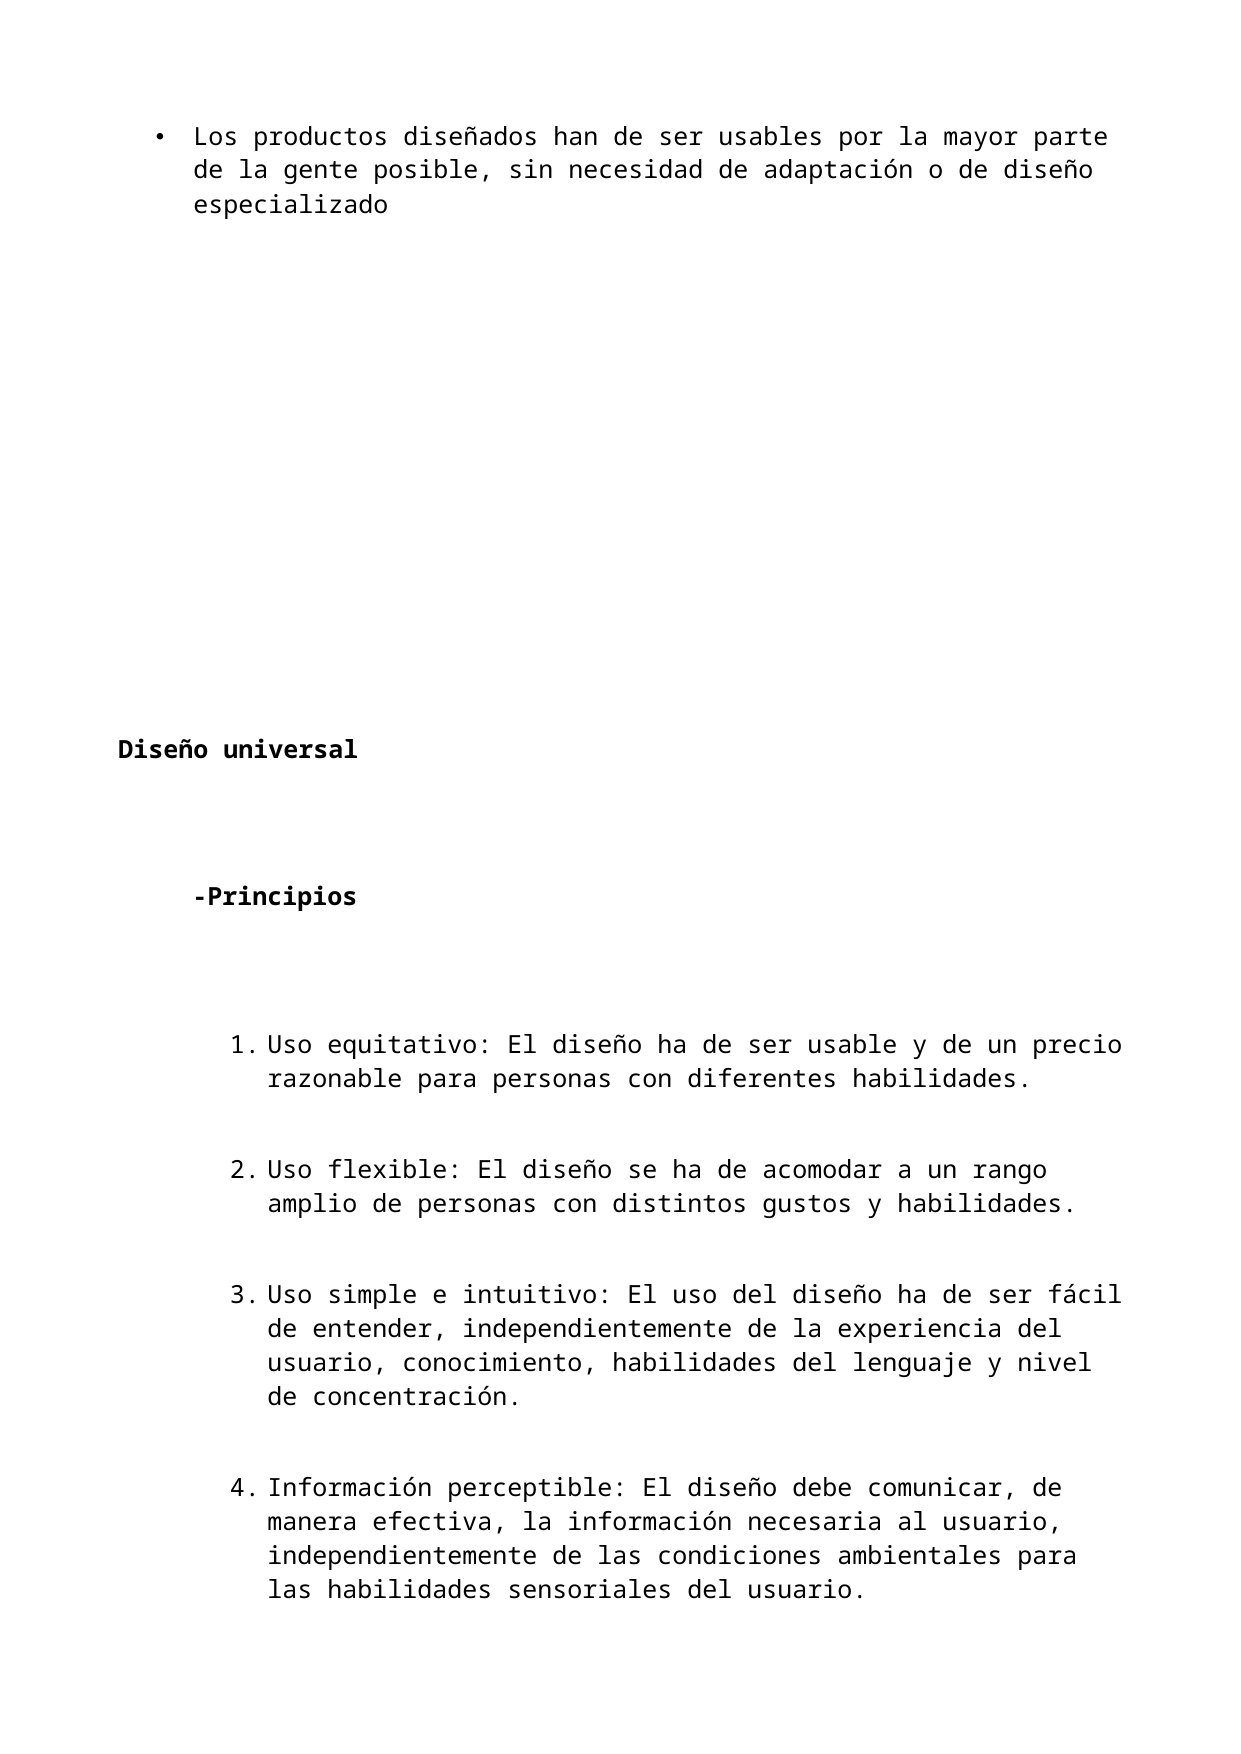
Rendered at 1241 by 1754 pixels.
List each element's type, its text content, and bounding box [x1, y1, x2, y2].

list Uso simple e intuitivo: El uso del diseño ha de ser fácil de entender, independientemente de la experiencia del usuario, conocimiento, habilidades del lenguaje y nivel de concentración. [229, 1276, 1122, 1412]
text Diseño universal [118, 731, 1122, 765]
text -Principios [118, 879, 1122, 913]
list Los productos diseñados han de ser usables por la mayor parte de la gente posible, sin necesidad de adaptación o de diseño especializado [156, 118, 1122, 220]
list Uso flexible: El diseño se ha de acomodar a un rango amplio de personas con distintos gustos y habilidades. [229, 1151, 1122, 1219]
list Uso equitativo: El diseño ha de ser usable y de un precio razonable para personas con diferentes habilidades. [229, 1026, 1122, 1094]
list Información perceptible: El diseño debe comunicar, de manera efectiva, la información necesaria al usuario, independientemente de las condiciones ambientales para las habilidades sensoriales del usuario. [229, 1469, 1122, 1606]
